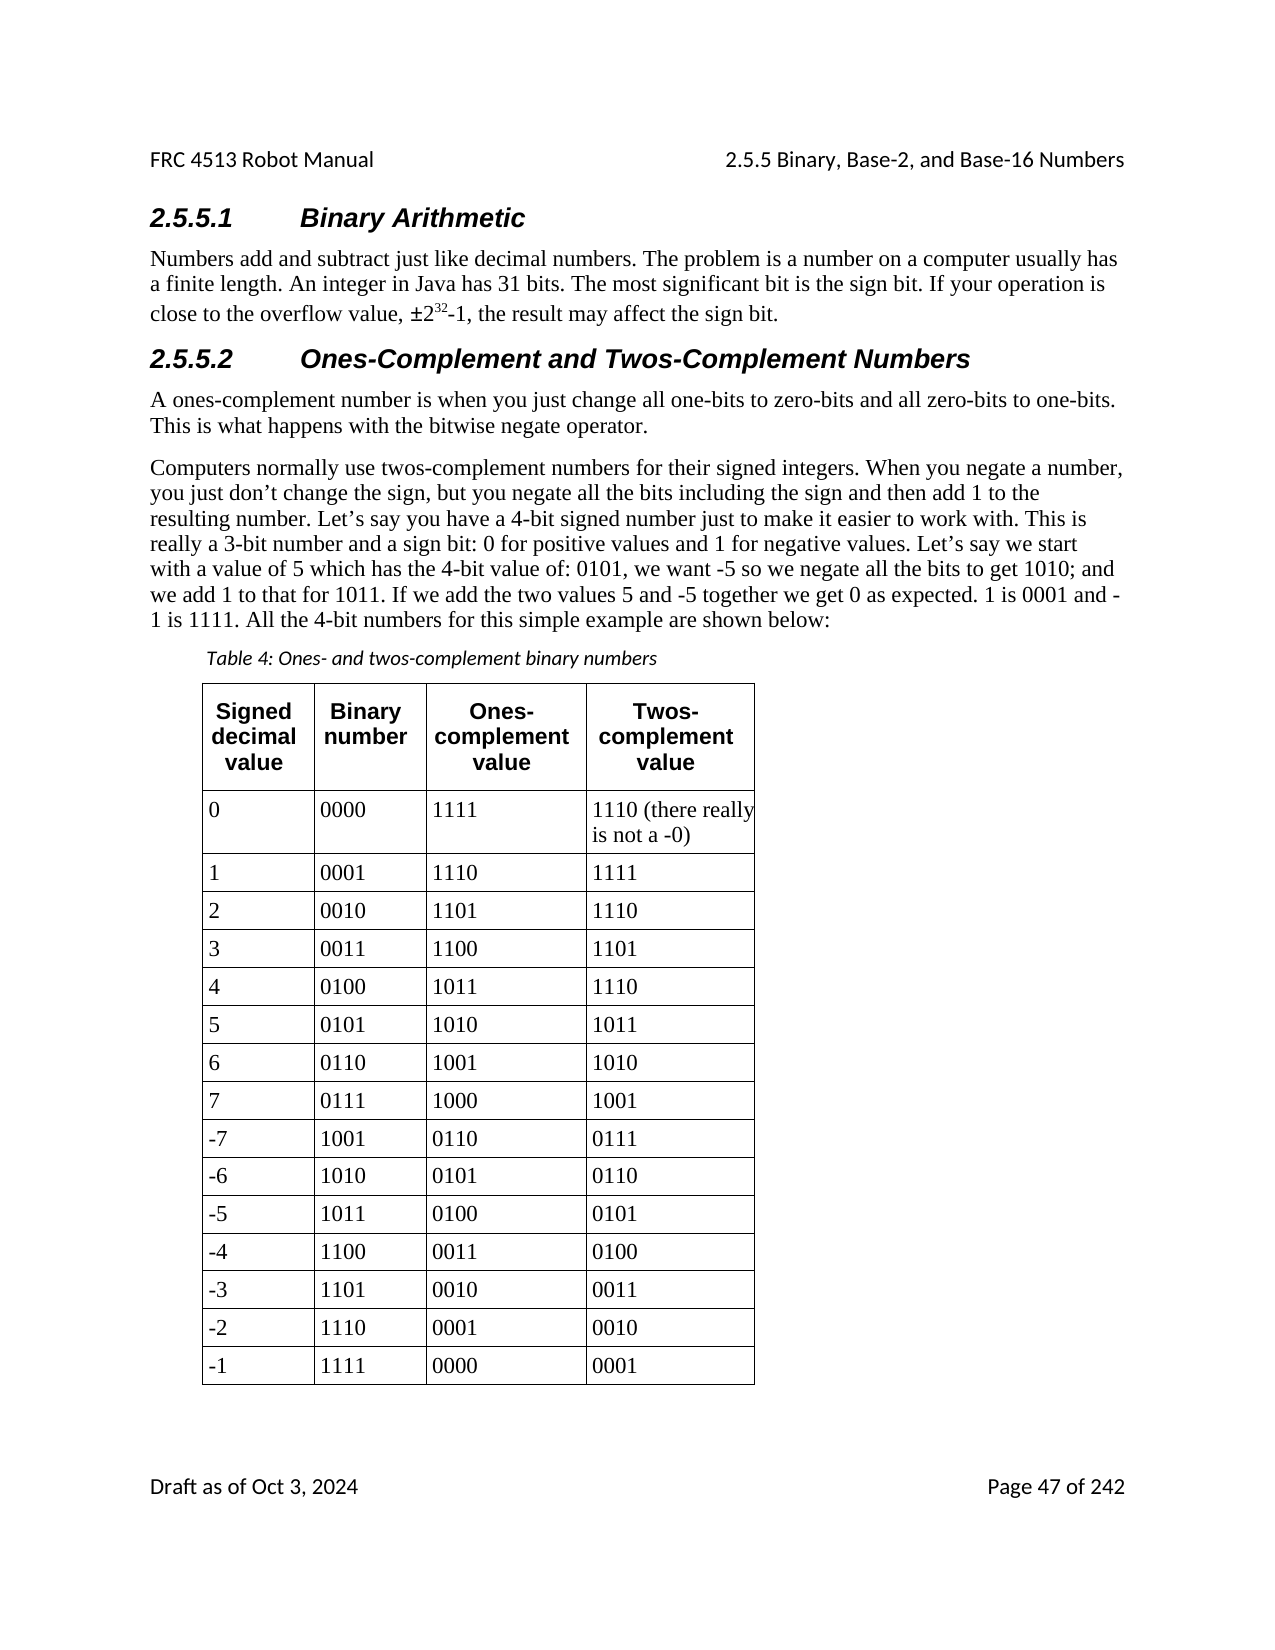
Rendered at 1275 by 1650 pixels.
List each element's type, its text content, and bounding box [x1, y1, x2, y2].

table_cell 1111 [587, 854, 754, 891]
table_cell 1110 (there really is not a -0) [587, 791, 754, 853]
table_cell 7 [203, 1082, 314, 1119]
table_header Signed decimal value [203, 684, 314, 790]
table_cell 0011 [587, 1271, 754, 1308]
table_cell 0110 [315, 1044, 426, 1081]
table_cell 0000 [427, 1347, 586, 1384]
table_cell 1000 [427, 1082, 586, 1119]
table_cell 1100 [315, 1234, 426, 1270]
subtitle Ones-Complement and Twos-Complement Numbers [150, 344, 1125, 375]
table_cell -5 [203, 1196, 314, 1232]
table_cell 0111 [587, 1120, 754, 1157]
table_cell 1011 [315, 1196, 426, 1232]
table_cell 0001 [587, 1347, 754, 1384]
table_cell 1011 [587, 1006, 754, 1043]
table_cell 5 [203, 1006, 314, 1043]
table_cell 1111 [315, 1347, 426, 1384]
table_cell 0111 [315, 1082, 426, 1119]
table_cell 0 [203, 791, 314, 853]
table_cell 0011 [427, 1234, 586, 1270]
table_cell 4 [203, 968, 314, 1005]
text A ones-complement number is when you just change all one-bits to zero-bits and all zero-bits to one-bits. This is what happens with the bitwise negate operator. [150, 387, 1125, 438]
table_cell 1101 [587, 930, 754, 967]
table_cell 6 [203, 1044, 314, 1081]
table_cell 1001 [315, 1120, 426, 1157]
table_cell 1010 [587, 1044, 754, 1081]
table_cell 2 [203, 892, 314, 929]
table_cell 1110 [427, 854, 586, 891]
table_cell 1010 [427, 1006, 586, 1043]
table_cell -4 [203, 1234, 314, 1270]
table_cell -1 [203, 1347, 314, 1384]
table_header Twos-complement value [587, 684, 754, 790]
table_cell 0011 [315, 930, 426, 967]
table_cell -2 [203, 1309, 314, 1346]
table_cell 1110 [587, 892, 754, 929]
table_cell 0010 [587, 1309, 754, 1346]
table_cell -6 [203, 1158, 314, 1194]
table_cell 0000 [315, 791, 426, 853]
text Numbers add and subtract just like decimal numbers. The problem is a number on a computer usually has a finite length. An integer in Java has 31 bits. The most significant bit is the sign bit. If your operation is close to the overflow value, ±232-1, the result may affect the sign bit. [150, 246, 1125, 328]
table_header Binary number [315, 684, 426, 790]
table_cell 0101 [587, 1196, 754, 1232]
table_cell 0100 [315, 968, 426, 1005]
table_cell 1 [203, 854, 314, 891]
subtitle Binary Arithmetic [150, 203, 1125, 233]
table_cell 0110 [587, 1158, 754, 1194]
table_cell 0010 [315, 892, 426, 929]
table_cell 0100 [427, 1196, 586, 1232]
table_cell 1010 [315, 1158, 426, 1194]
table_cell 0101 [427, 1158, 586, 1194]
table_cell 0010 [427, 1271, 586, 1308]
table_cell -7 [203, 1120, 314, 1157]
table_cell 1101 [427, 892, 586, 929]
table_cell 0100 [587, 1234, 754, 1270]
table_cell 3 [203, 930, 314, 967]
table_cell -3 [203, 1271, 314, 1308]
table_cell 1100 [427, 930, 586, 967]
table_cell 1110 [315, 1309, 426, 1346]
text Table 4: Ones- and twos-complement binary numbers [206, 649, 1125, 670]
table_cell 0101 [315, 1006, 426, 1043]
text Computers normally use twos-complement numbers for their signed integers. When you negate a number, you just don’t change the sign, but you negate all the bits including the sign and then add 1 to the resulting number. Let’s say you have a 4-bit signed number just to make it easier to work with. This is really a 3-bit number and a sign bit: 0 for positive values and 1 for negative values. Let’s say we start with a value of 5 which has the 4-bit value of: 0101, we want -5 so we negate all the bits to get 1010; and we add 1 to that for 1011. If we add the two values 5 and -5 together we get 0 as expected. 1 is 0001 and -1 is 1111. All the 4-bit numbers for this simple example are shown below: [150, 455, 1125, 633]
table_cell 1101 [315, 1271, 426, 1308]
table_header Ones-complement value [427, 684, 586, 790]
table_cell 1001 [587, 1082, 754, 1119]
table_cell 1001 [427, 1044, 586, 1081]
table_cell 1011 [427, 968, 586, 1005]
table_cell 0110 [427, 1120, 586, 1157]
table_cell 0001 [315, 854, 426, 891]
table_cell 1111 [427, 791, 586, 853]
table_cell 1110 [587, 968, 754, 1005]
table_cell 0001 [427, 1309, 586, 1346]
